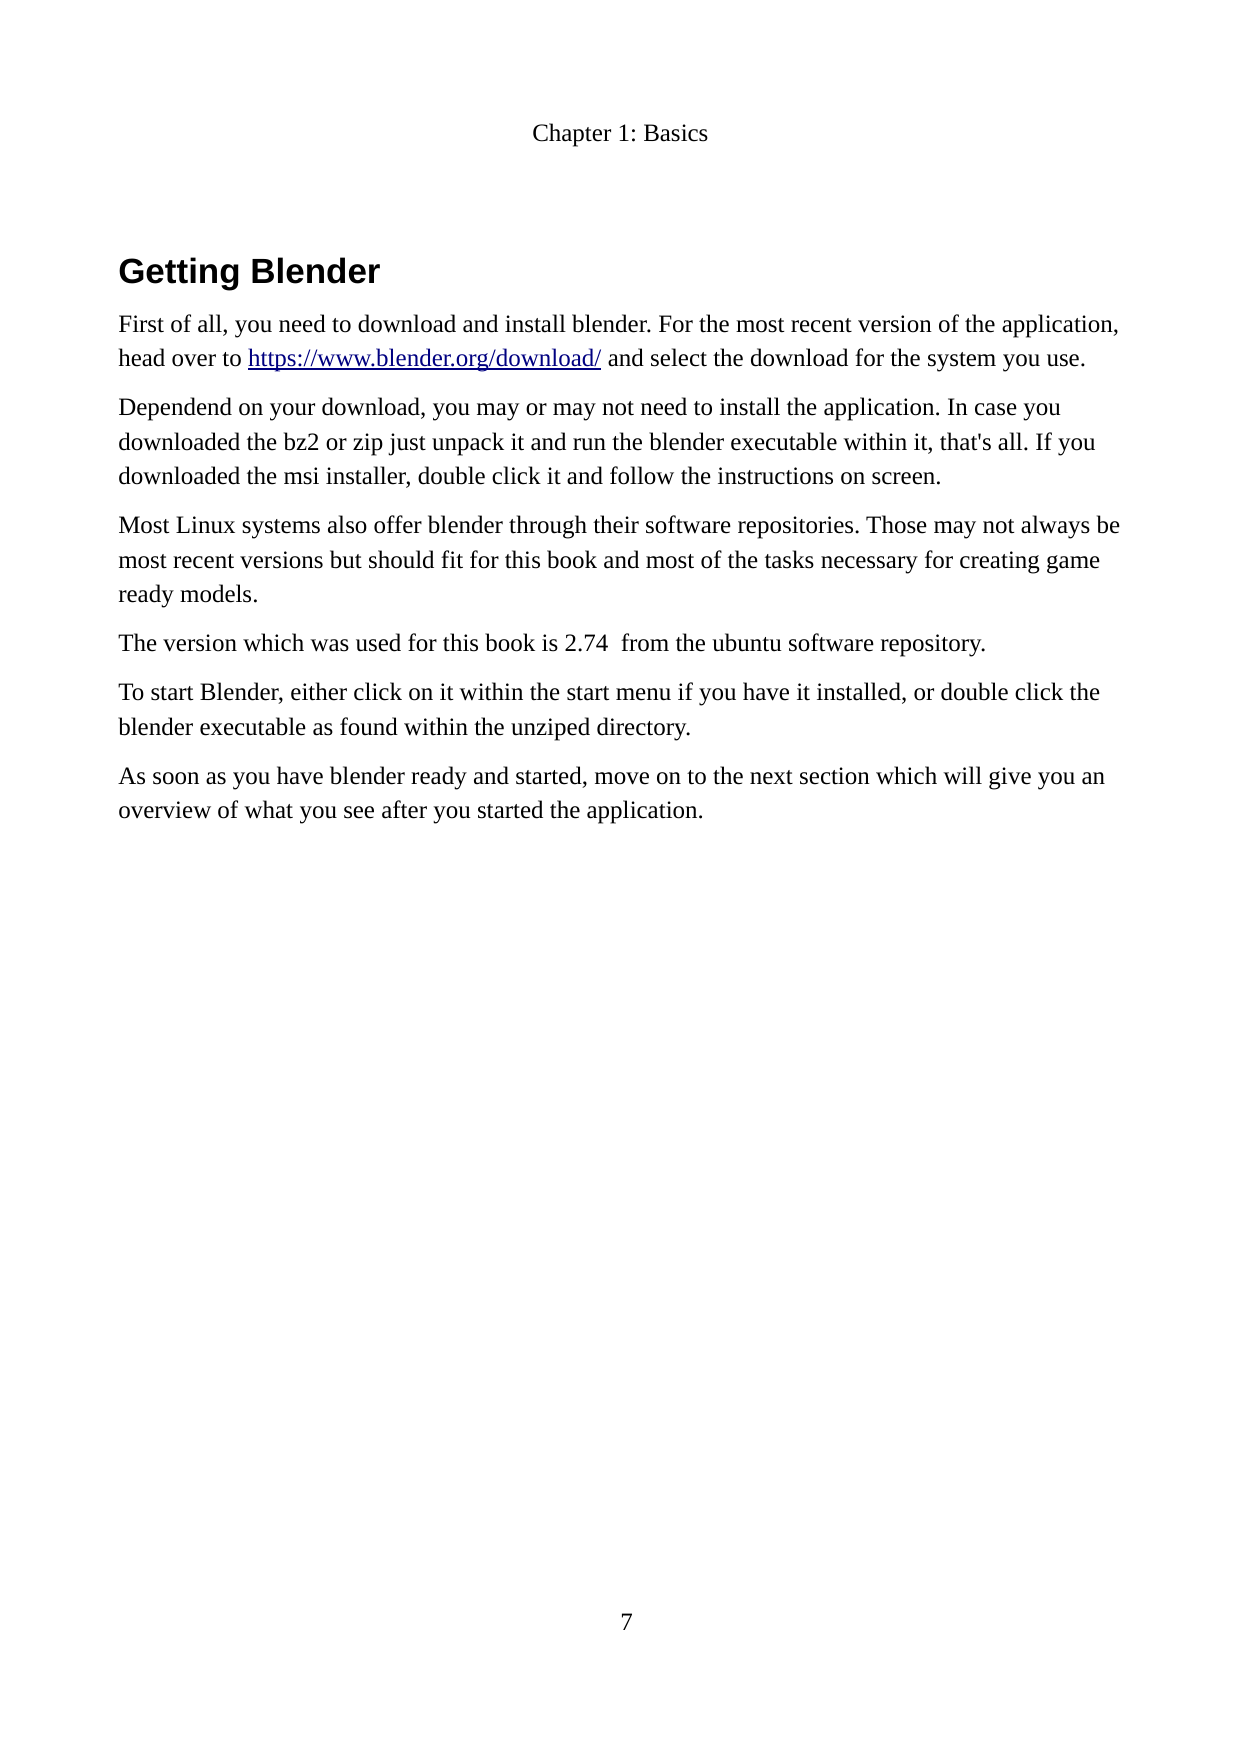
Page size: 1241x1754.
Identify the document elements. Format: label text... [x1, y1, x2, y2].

text First of all, you need to download and install blender. For the most recent version of the application, head over to https://www.blender.org/download/ and select the download for the system you use. [118, 309, 1122, 372]
text To start Blender, either click on it within the start menu if you have it installed, or double click the blender executable as found within the unziped directory. [118, 677, 1122, 741]
text As soon as you have blender ready and started, move on to the next section which will give you an overview of what you see after you started the application. [118, 761, 1122, 824]
text Dependend on your download, you may or may not need to install the application. In case you downloaded the bz2 or zip just unpack it and run the blender executable within it, that's all. If you downloaded the msi installer, double click it and follow the instructions on screen. [118, 392, 1122, 490]
text Most Linux systems also offer blender through their software repositories. Those may not always be most recent versions but should fit for this book and most of the tasks necessary for creating game ready models. [118, 510, 1122, 608]
text The version which was used for this book is 2.74 from the ubuntu software repository. [118, 628, 1122, 657]
subtitle Getting Blender [118, 250, 1122, 290]
